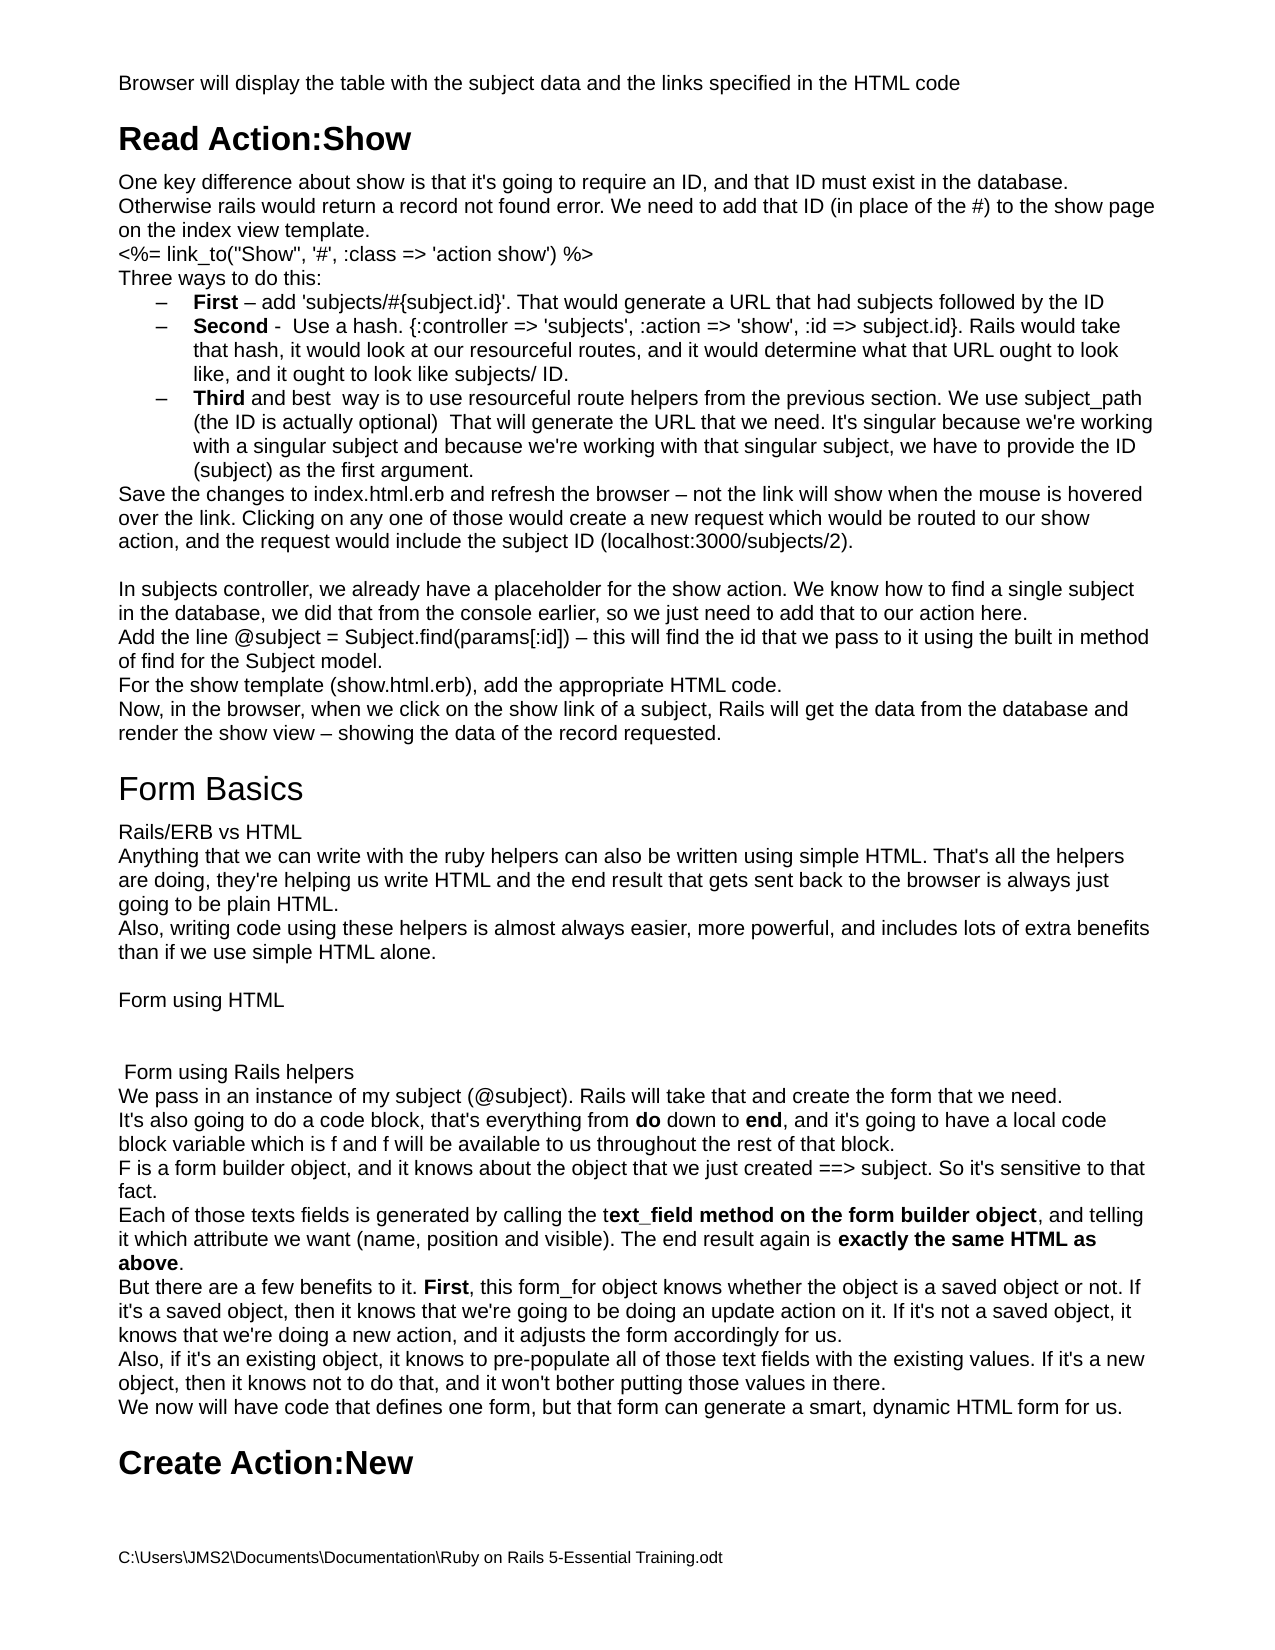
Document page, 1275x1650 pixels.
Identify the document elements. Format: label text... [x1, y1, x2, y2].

list First – add 'subjects/#{subject.id}'. That would generate a URL that had subjects followed by the ID [156, 289, 1157, 313]
text In subjects controller, we already have a placeholder for the show action. We know how to find a single subject in the database, we did that from the console earlier, so we just need to add that to our action here. [118, 577, 1157, 625]
subtitle Read Action:Show [118, 119, 1157, 157]
text Also, if it's an existing object, it knows to pre-populate all of those text fields with the existing values. If it's a new object, then it knows not to do that, and it won't bother putting those values in there. [118, 1347, 1157, 1395]
list Second - Use a hash. {:controller => 'subjects', :action => 'show', :id => subject.id}. Rails would take that hash, it would look at our resourceful routes, and it would determine what that URL ought to look like, and it ought to look like subjects/ ID. [156, 313, 1157, 386]
text Three ways to do this: [118, 266, 1157, 289]
text Form using Rails helpers [118, 1059, 1157, 1083]
text Rails/ERB vs HTML [118, 820, 1157, 844]
text Each of those texts fields is generated by calling the text_field method on the form builder object, and telling it which attribute we want (name, position and visible). The end result again is exactly the same HTML as above. [118, 1203, 1157, 1275]
list Third and best way is to use resourceful route helpers from the previous section. We use subject_path (the ID is actually optional) That will generate the URL that we need. It's singular because we're working with a singular subject and because we're working with that singular subject, we have to provide the ID (subject) as the first argument. [156, 386, 1157, 481]
text One key difference about show is that it's going to require an ID, and that ID must exist in the database. Otherwise rails would return a record not found error. We need to add that ID (in place of the #) to the show page on the index view template. [118, 170, 1157, 242]
text <%= link_to("Show", '#', :class => 'action show') %> [118, 242, 1157, 266]
text Now, in the browser, when we click on the show link of a subject, Rails will get the data from the database and render the show view – showing the data of the record requested. [118, 697, 1157, 745]
text Also, writing code using these helpers is almost always easier, more powerful, and includes lots of extra benefits than if we use simple HTML alone. [118, 916, 1157, 964]
text Add the line @subject = Subject.find(params[:id]) – this will find the id that we pass to it using the built in method of find for the Subject model. [118, 625, 1157, 673]
text Browser will display the table with the subject data and the links specified in the HTML code [118, 71, 1157, 95]
text F is a form builder object, and it knows about the object that we just created ==> subject. So it's sensitive to that fact. [118, 1155, 1157, 1203]
text Form using HTML [118, 988, 1157, 1012]
text Anything that we can write with the ruby helpers can also be written using simple HTML. That's all the helpers are doing, they're helping us write HTML and the end result that gets sent back to the browser is always just going to be plain HTML. [118, 844, 1157, 916]
text It's also going to do a code block, that's everything from do down to end, and it's going to have a local code block variable which is f and f will be available to us throughout the rest of that block. [118, 1107, 1157, 1155]
subtitle Create Action:New [118, 1443, 1157, 1481]
subtitle Form Basics [118, 769, 1157, 807]
text But there are a few benefits to it. First, this form_for object knows whether the object is a saved object or not. If it's a saved object, then it knows that we're going to be doing an update action on it. If it's not a saved object, it knows that we're doing a new action, and it adjusts the form accordingly for us. [118, 1275, 1157, 1347]
text For the show template (show.html.erb), add the appropriate HTML code. [118, 673, 1157, 697]
text Save the changes to index.html.erb and refresh the browser – not the link will show when the mouse is hovered over the link. Clicking on any one of those would create a new request which would be routed to our show action, and the request would include the subject ID (localhost:3000/subjects/2). [118, 481, 1157, 553]
text We now will have code that defines one form, but that form can generate a smart, dynamic HTML form for us. [118, 1395, 1157, 1419]
text We pass in an instance of my subject (@subject). Rails will take that and create the form that we need. [118, 1083, 1157, 1107]
